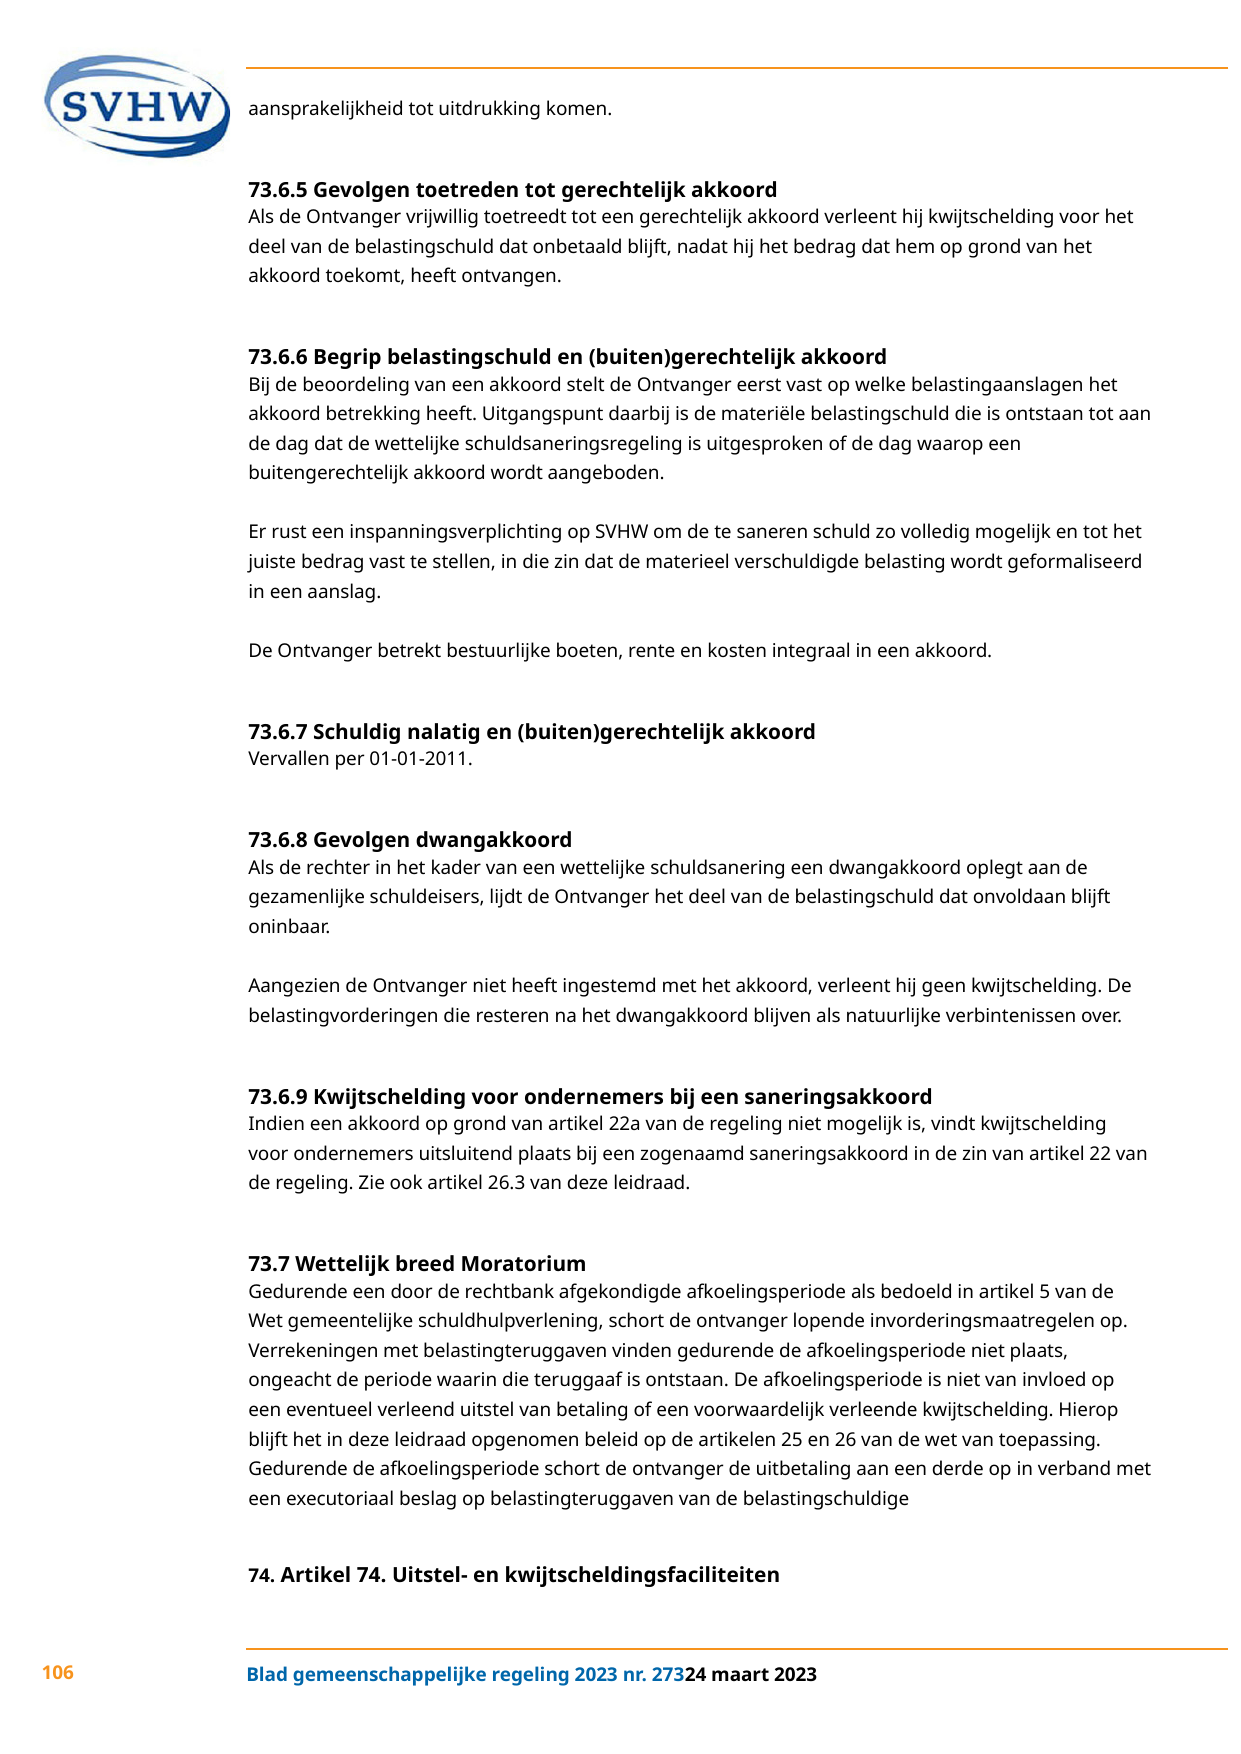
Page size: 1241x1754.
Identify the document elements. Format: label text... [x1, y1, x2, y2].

text Aangezien de Ontvanger niet heeft ingestemd met het akkoord, verleent hij geen kwijtschelding. De belastingvorderingen die resteren na het dwangakkoord blijven als natuurlijke verbintenissen over. [248, 972, 1152, 1028]
text 73.6.7 Schuldig nalatig en (buiten)gerechtelijk akkoord [248, 717, 1152, 746]
text Indien een akkoord op grond van artikel 22a van de regeling niet mogelijk is, vindt kwijtschelding voor ondernemers uitsluitend plaats bij een zogenaamd saneringsakkoord in de zin van artikel 22 van de regeling. Zie ook artikel 26.3 van deze leidraad. [248, 1110, 1152, 1195]
text De Ontvanger betrekt bestuurlijke boeten, rente en kosten integraal in een akkoord. [248, 637, 1152, 663]
text aansprakelijkheid tot uitdrukking komen. [248, 95, 1152, 121]
text 74. Artikel 74. Uitstel- en kwijtscheldingsfaciliteiten [248, 1560, 1152, 1589]
text Vervallen per 01-01-2011. [248, 746, 1152, 771]
text Als de rechter in het kader van een wettelijke schuldsanering een dwangakkoord oplegt aan de gezamenlijke schuldeisers, lijdt de Ontvanger het deel van de belastingschuld dat onvoldaan blijft oninbaar. [248, 854, 1152, 939]
text 73.6.8 Gevolgen dwangakkoord [248, 826, 1152, 854]
text Bij de beoordeling van een akkoord stelt de Ontvanger eerst vast op welke belastingaanslagen het akkoord betrekking heeft. Uitgangspunt daarbij is de materiële belastingschuld die is ontstaan tot aan de dag dat de wettelijke schuldsaneringsregeling is uitgesproken of de dag waarop een buitengerechtelijk akkoord wordt aangeboden. [248, 371, 1152, 485]
text 73.6.9 Kwijtschelding voor ondernemers bij een saneringsakkoord [248, 1082, 1152, 1110]
text 73.6.6 Begrip belastingschuld en (buiten)gerechtelijk akkoord [248, 342, 1152, 371]
text 73.7 Wettelijk breed Moratorium [248, 1249, 1152, 1278]
picture [41, 47, 231, 172]
text Er rust een inspanningsverplichting op SVHW om de te saneren schuld zo volledig mogelijk en tot het juiste bedrag vast te stellen, in die zin dat de materieel verschuldigde belasting wordt geformaliseerd in een aanslag. [248, 519, 1152, 604]
text 73.6.5 Gevolgen toetreden tot gerechtelijk akkoord [248, 175, 1152, 203]
text Gedurende een door de rechtbank afgekondigde afkoelingsperiode als bedoeld in artikel 5 van de Wet gemeentelijke schuldhulpverlening, schort de ontvanger lopende invorderingsmaatregelen op. Verrekeningen met belastingteruggaven vinden gedurende de afkoelingsperiode niet plaats, ongeacht de periode waarin die teruggaaf is ontstaan. De afkoelingsperiode is niet van invloed op een eventueel verleend uitstel van betaling of een voorwaardelijk verleende kwijtschelding. Hierop blijft het in deze leidraad opgenomen beleid op de artikelen 25 en 26 van de wet van toepassing. Gedurende de afkoelingsperiode schort de ontvanger de uitbetaling aan een derde op in verband met een executoriaal beslag op belastingteruggaven van de belastingschuldige [248, 1278, 1152, 1511]
text Als de Ontvanger vrijwillig toetreedt tot een gerechtelijk akkoord verleent hij kwijtschelding voor het deel van de belastingschuld dat onbetaald blijft, nadat hij het bedrag dat hem op grond van het akkoord toekomt, heeft ontvangen. [248, 203, 1152, 288]
